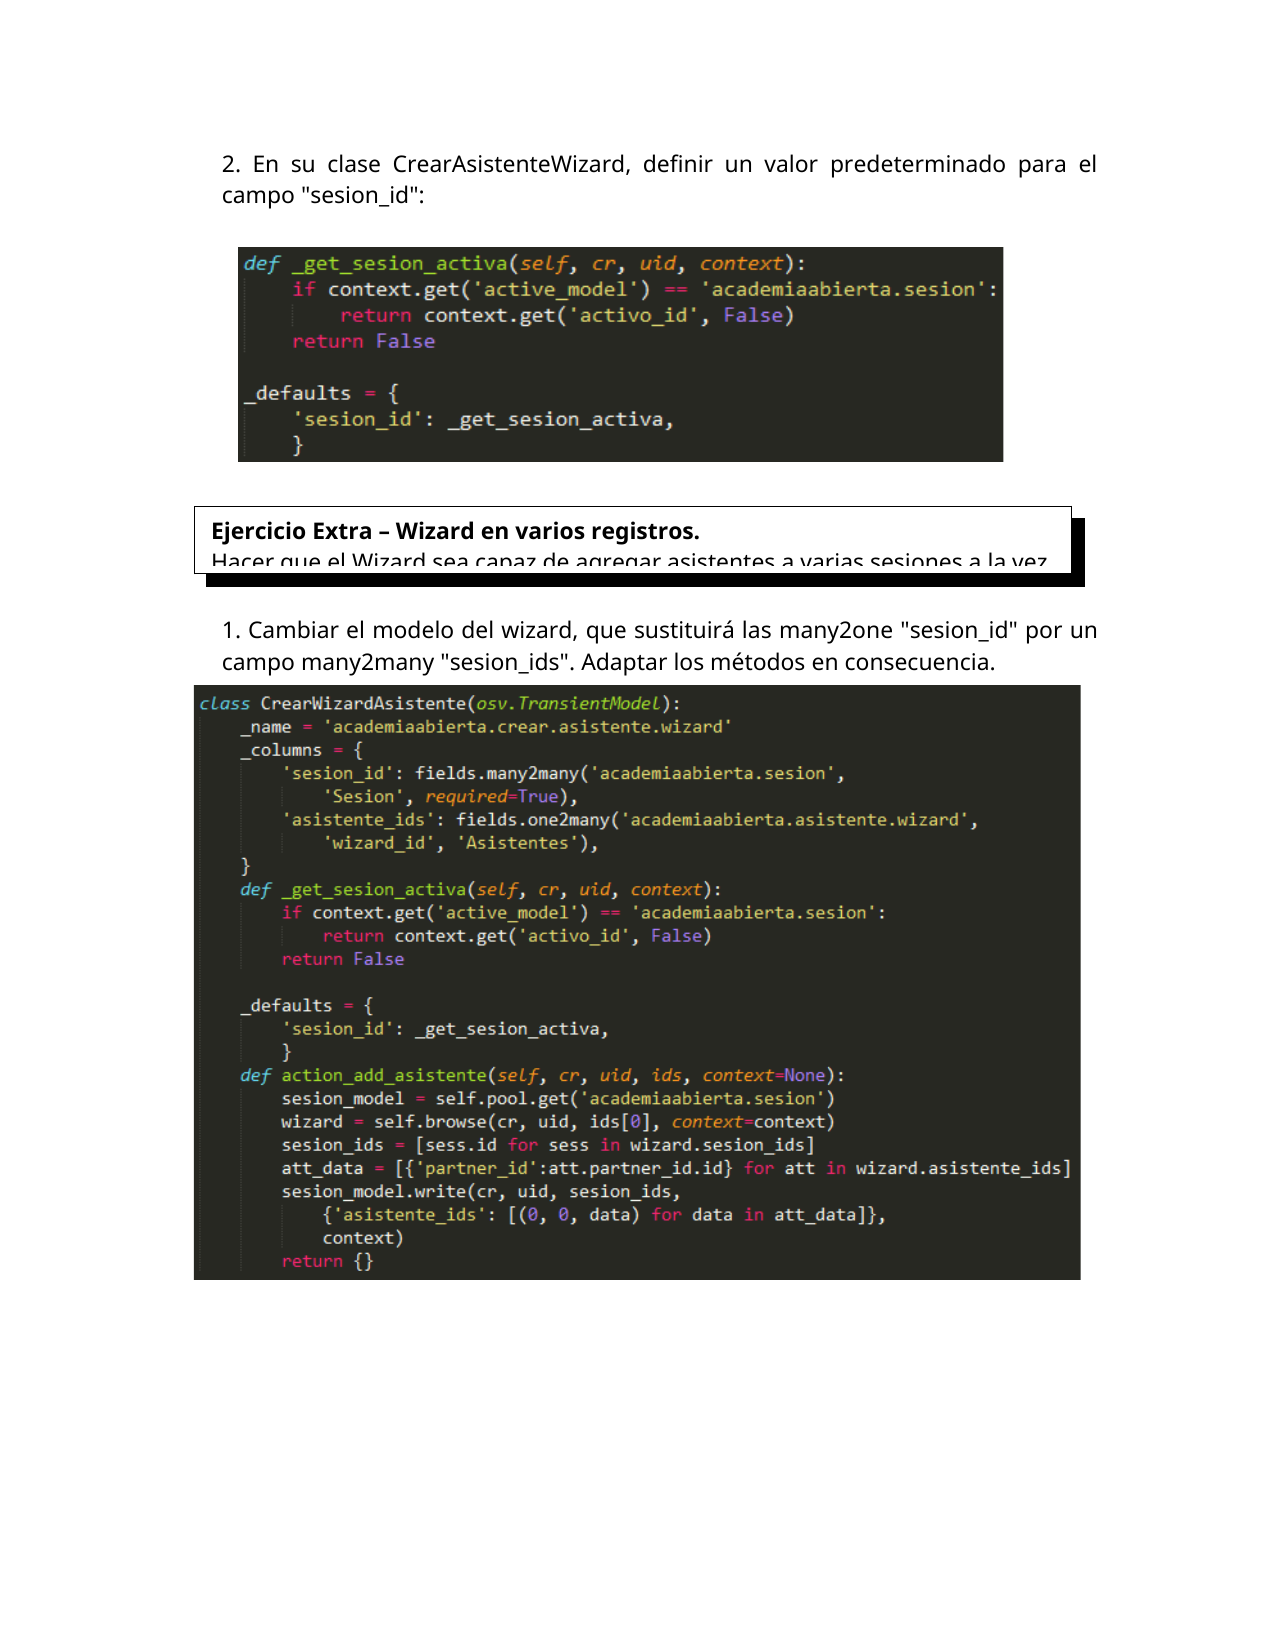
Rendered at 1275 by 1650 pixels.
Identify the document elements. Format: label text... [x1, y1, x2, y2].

picture [193, 685, 1081, 1280]
text Ejercicio Extra – Wizard en varios registros. [211, 515, 1056, 546]
picture [238, 247, 1004, 462]
text 2. En su clase CrearAsistenteWizard, definir un valor predeterminado para el campo "sesion_id": [222, 148, 1098, 210]
text Hacer que el Wizard sea capaz de agregar asistentes a varias sesiones a la vez. [211, 546, 1056, 565]
text 1. Cambiar el modelo del wizard, que sustituirá las many2one "sesion_id" por un campo many2many "sesion_ids". Adaptar los métodos en consecuencia. [222, 614, 1098, 677]
